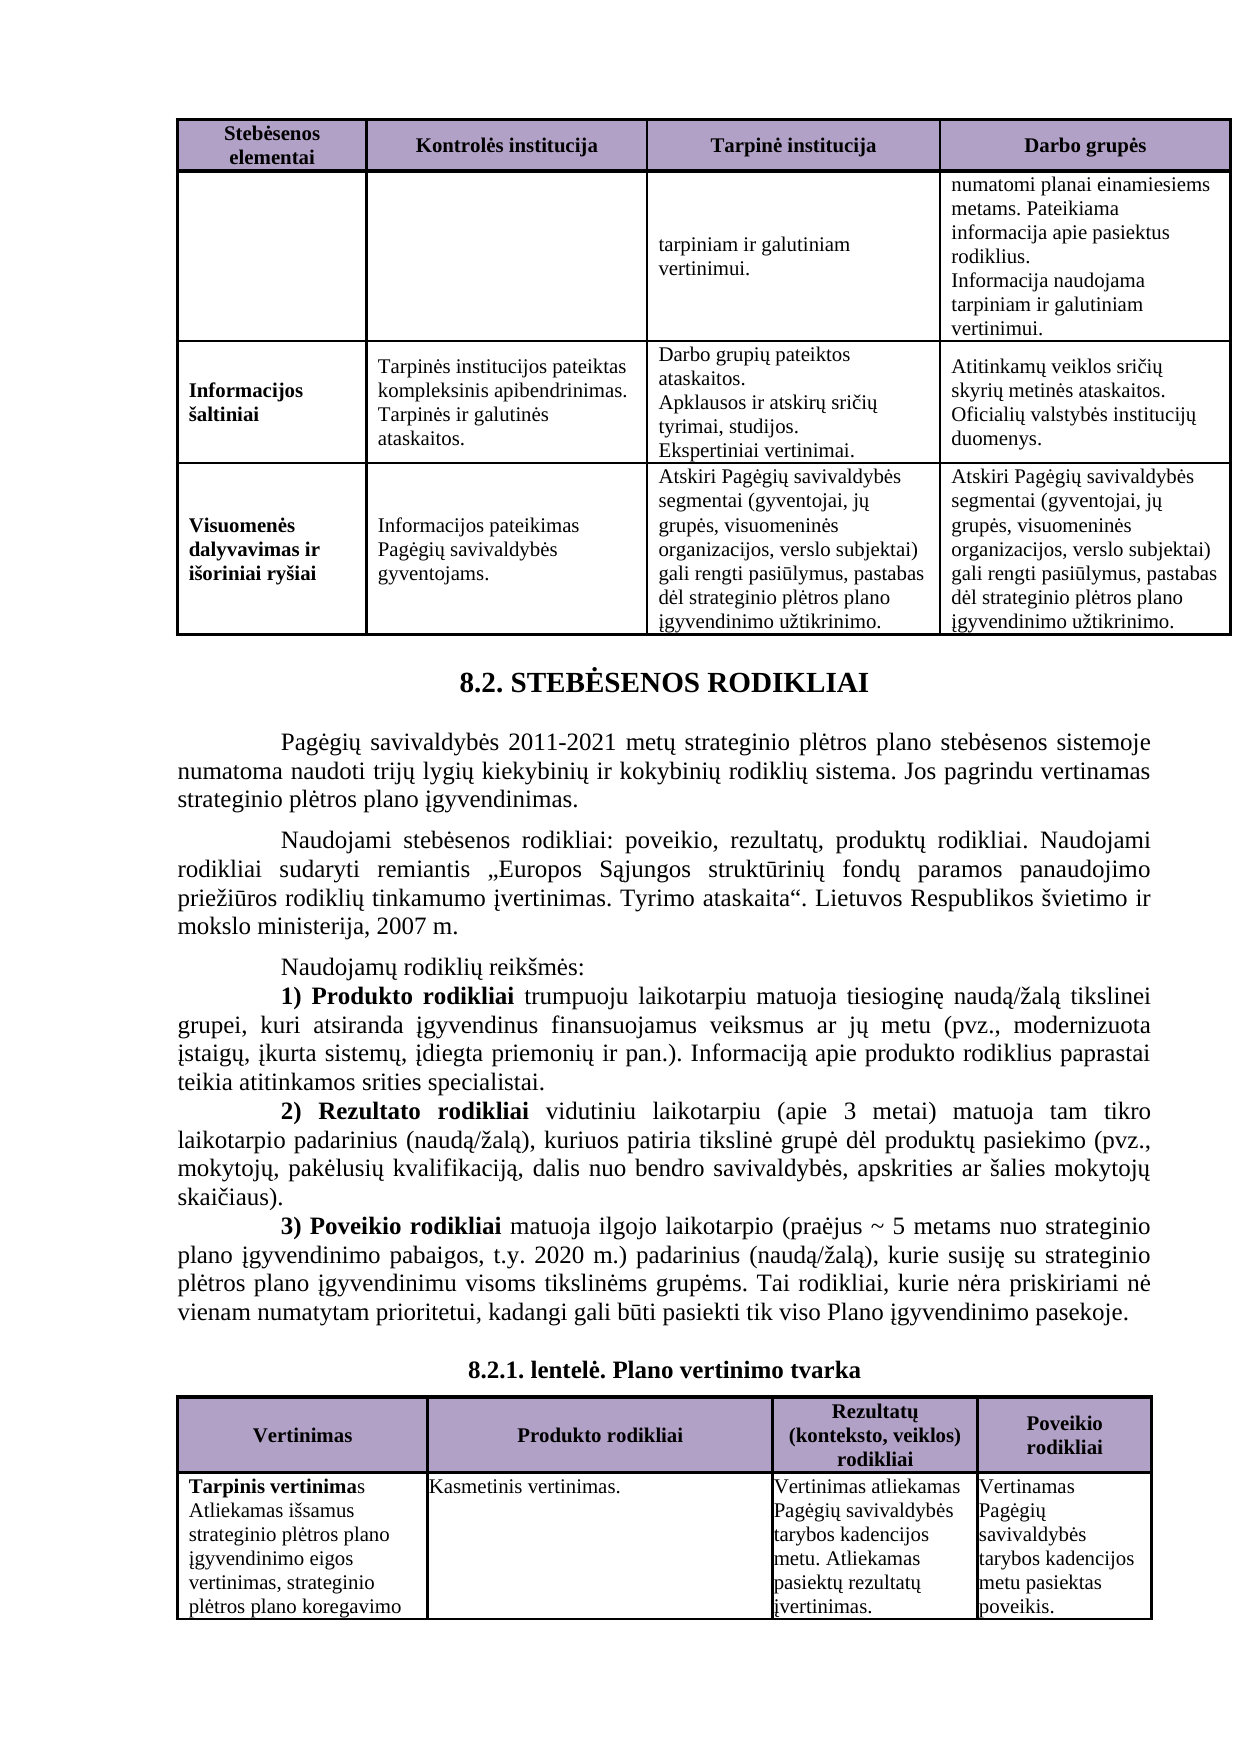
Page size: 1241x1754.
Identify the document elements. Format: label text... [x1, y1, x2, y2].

table_header Vertinimas [179, 1399, 426, 1471]
table_cell Tarpinės institucijos pateiktas kompleksinis apibendrinimas. Tarpinės ir galutinės ataskaitos. [368, 342, 646, 462]
table_cell Atskiri Pagėgių savivaldybės segmentai (gyventojai, jų grupės, visuomeninės organizacijos, verslo subjektai) gali rengti pasiūlymus, pastabas dėl strateginio plėtros plano įgyvendinimo užtikrinimo. [941, 464, 1229, 633]
table_cell Atitinkamų veiklos sričių skyrių metinės ataskaitos. Oficialių valstybės institucijų duomenys. [941, 342, 1229, 462]
table_cell Vertinamas Pagėgių savivaldybės tarybos kadencijos metu pasiektas poveikis. [979, 1474, 1150, 1618]
table_header Kontrolės institucija [368, 121, 646, 169]
text Naudojamų rodiklių reikšmės: [177, 952, 1152, 981]
text 3) Poveikio rodikliai matuoja ilgojo laikotarpio (praėjus ~ 5 metams nuo strateginio plano įgyvendinimo pabaigos, t.y. 2020 m.) padarinius (naudą/žalą), kurie susiję su strateginio plėtros plano įgyvendinimu visoms tikslinėms grupėms. Tai rodikliai, kurie nėra priskiriami nė vienam numatytam prioritetui, kadangi gali būti pasiekti tik viso Plano įgyvendinimo pasekoje. [177, 1211, 1152, 1326]
table_cell Vertinimas atliekamas Pagėgių savivaldybės tarybos kadencijos metu. Atliekamas pasiektų rezultatų įvertinimas. [774, 1474, 976, 1618]
table_header Darbo grupės [941, 121, 1229, 169]
table_cell Visuomenės dalyvavimas ir išoriniai ryšiai [179, 464, 365, 633]
table_cell Kasmetinis vertinimas. [429, 1474, 771, 1618]
table_cell [179, 173, 365, 340]
table_cell Atskiri Pagėgių savivaldybės segmentai (gyventojai, jų grupės, visuomeninės organizacijos, verslo subjektai) gali rengti pasiūlymus, pastabas dėl strateginio plėtros plano įgyvendinimo užtikrinimo. [648, 464, 939, 633]
table_header Poveikio rodikliai [979, 1399, 1150, 1471]
table_cell Informacijos pateikimas Pagėgių savivaldybės gyventojams. [368, 464, 646, 633]
text 1) Produkto rodikliai trumpuoju laikotarpiu matuoja tiesioginę naudą/žalą tikslinei grupei, kuri atsiranda įgyvendinus finansuojamus veiksmus ar jų metu (pvz., modernizuota įstaigų, įkurta sistemų, įdiegta priemonių ir pan.). Informaciją apie produkto rodiklius paprastai teikia atitinkamos srities specialistai. [177, 981, 1152, 1096]
table_cell Tarpinis vertinimas Atliekamas išsamus strateginio plėtros plano įgyvendinimo eigos vertinimas, strateginio plėtros plano koregavimo [179, 1474, 426, 1618]
table_header Tarpinė institucija [648, 121, 939, 169]
table_cell Darbo grupių pateiktos ataskaitos. Apklausos ir atskirų sričių tyrimai, studijos. Ekspertiniai vertinimai. [648, 342, 939, 462]
text 8.2. STEBĖSENOS RODIKLIAI [177, 665, 1152, 698]
text 8.2.1. lentelė. Plano vertinimo tvarka [177, 1355, 1152, 1383]
table_cell Informacijos šaltiniai [179, 342, 365, 462]
text Pagėgių savivaldybės 2011-2021 metų strateginio plėtros plano stebėsenos sistemoje numatoma naudoti trijų lygių kiekybinių ir kokybinių rodiklių sistema. Jos pagrindu vertinamas strateginio plėtros plano įgyvendinimas. [177, 727, 1152, 813]
table_header Rezultatų (konteksto, veiklos) rodikliai [774, 1399, 976, 1471]
table_cell tarpiniam ir galutiniam vertinimui. [648, 173, 939, 340]
table_header Produkto rodikliai [429, 1399, 771, 1471]
table_cell numatomi planai einamiesiems metams. Pateikiama informacija apie pasiektus rodiklius. Informacija naudojama tarpiniam ir galutiniam vertinimui. [941, 173, 1229, 340]
text Naudojami stebėsenos rodikliai: poveikio, rezultatų, produktų rodikliai. Naudojami rodikliai sudaryti remiantis „Europos Sąjungos struktūrinių fondų paramos panaudojimo priežiūros rodiklių tinkamumo įvertinimas. Tyrimo ataskaita“. Lietuvos Respublikos švietimo ir mokslo ministerija, 2007 m. [177, 825, 1152, 940]
table_cell [368, 173, 646, 340]
table_header Stebėsenos elementai [179, 121, 365, 169]
text 2) Rezultato rodikliai vidutiniu laikotarpiu (apie 3 metai) matuoja tam tikro laikotarpio padarinius (naudą/žalą), kuriuos patiria tikslinė grupė dėl produktų pasiekimo (pvz., mokytojų, pakėlusių kvalifikaciją, dalis nuo bendro savivaldybės, apskrities ar šalies mokytojų skaičiaus). [177, 1096, 1152, 1211]
